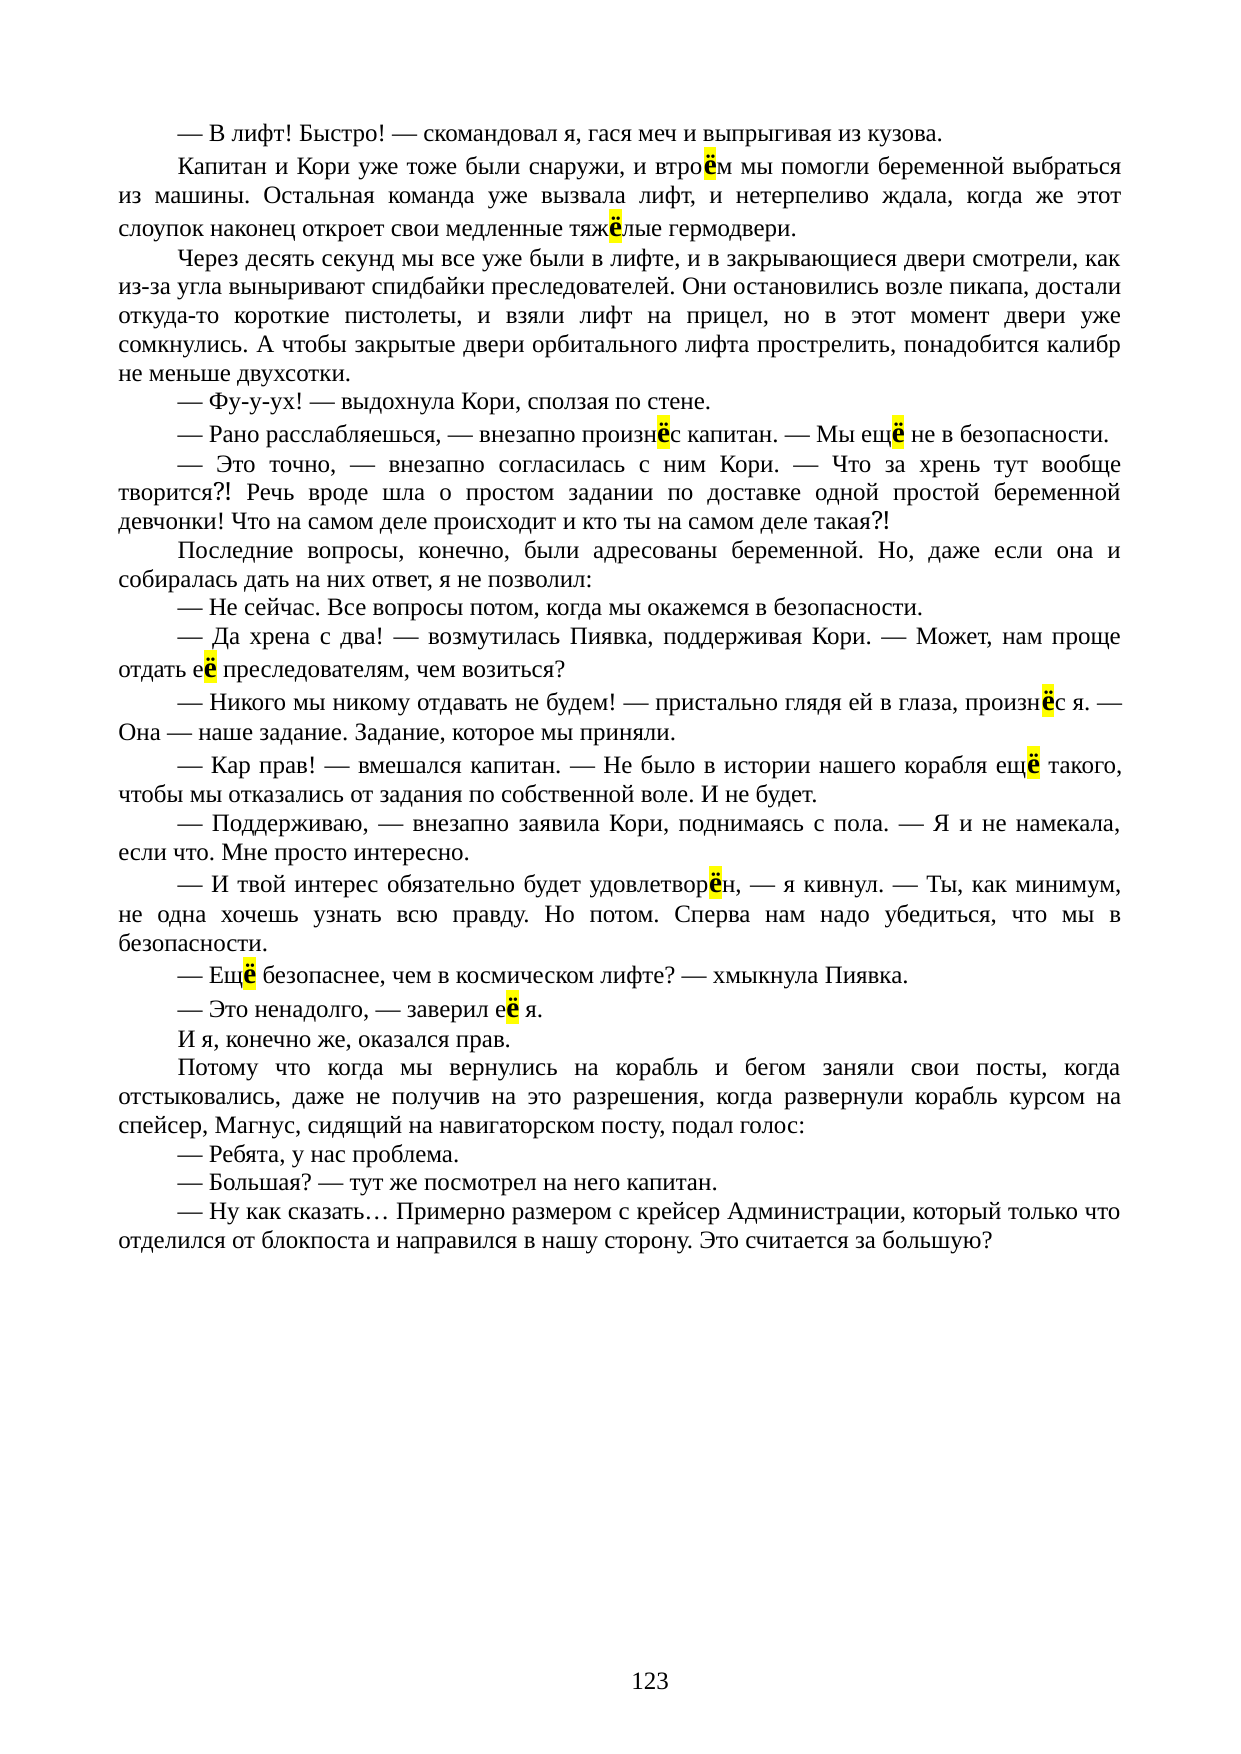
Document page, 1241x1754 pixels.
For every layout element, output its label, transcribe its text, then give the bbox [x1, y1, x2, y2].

text Потому что когда мы вернулись на корабль и бегом заняли свои посты, когда отстыковались, даже не получив на это разрешения, когда развернули корабль курсом на спейсер, Магнус, сидящий на навигаторском посту, подал голос: [118, 1052, 1122, 1139]
text — Это ненадолго, — заверил её я. [118, 990, 1122, 1024]
text — Рано расслабляешься, — внезапно произнёс капитан. — Мы ещё не в безопасности. [118, 415, 1122, 449]
text — Никого мы никому отдавать не будем! — пристально глядя ей в глаза, произнёс я. — Она — наше задание. Задание, которое мы приняли. [118, 683, 1122, 746]
text Капитан и Кори уже тоже были снаружи, и втроём мы помогли беременной выбраться из машины. Остальная команда уже вызвала лифт, и нетерпеливо ждала, когда же этот слоупок наконец откроет свои медленные тяжёлые гермодвери. [118, 147, 1122, 243]
text — Не сейчас. Все вопросы потом, когда мы окажемся в безопасности. [118, 592, 1122, 621]
text — Большая? — тут же посмотрел на него капитан. [118, 1167, 1122, 1196]
text — И твой интерес обязательно будет удовлетворён, — я кивнул. — Ты, как минимум, не одна хочешь узнать всю правду. Но потом. Сперва нам надо убедиться, что мы в безопасности. [118, 866, 1122, 957]
text — Ну как сказать… Примерно размером с крейсер Администрации, который только что отделился от блокпоста и направился в нашу сторону. Это считается за большую? [118, 1196, 1122, 1254]
text И я, конечно же, оказался прав. [118, 1024, 1122, 1052]
text — В лифт! Быстро! — скомандовал я, гася меч и выпрыгивая из кузова. [118, 118, 1122, 147]
text — Кар прав! — вмешался капитан. — Не было в истории нашего корабля ещё такого, чтобы мы отказались от задания по собственной воле. И не будет. [118, 746, 1122, 808]
text — Ребята, у нас проблема. [118, 1139, 1122, 1167]
text Через десять секунд мы все уже были в лифте, и в закрывающиеся двери смотрели, как из-за угла выныривают спидбайки преследователей. Они остановились возле пикапа, достали откуда-то короткие пистолеты, и взяли лифт на прицел, но в этот момент двери уже сомкнулись. А чтобы закрытые двери орбитального лифта прострелить, понадобится калибр не меньше двухсотки. [118, 243, 1122, 386]
text — Ещё безопаснее, чем в космическом лифте? — хмыкнула Пиявка. [118, 957, 1122, 990]
text — Это точно, — внезапно согласилась с ним Кори. — Что за хрень тут вообще творится⁈ Речь вроде шла о простом задании по доставке одной простой беременной девчонки! Что на самом деле происходит и кто ты на самом деле такая⁈ [118, 449, 1122, 535]
text — Поддерживаю, — внезапно заявила Кори, поднимаясь с пола. — Я и не намекала, если что. Мне просто интересно. [118, 808, 1122, 866]
text Последние вопросы, конечно, были адресованы беременной. Но, даже если она и собиралась дать на них ответ, я не позволил: [118, 535, 1122, 592]
text — Фу-у-ух! — выдохнула Кори, сползая по стене. [118, 386, 1122, 415]
text — Да хрена с два! — возмутилась Пиявка, поддерживая Кори. — Может, нам проще отдать её преследователям, чем возиться? [118, 621, 1122, 683]
